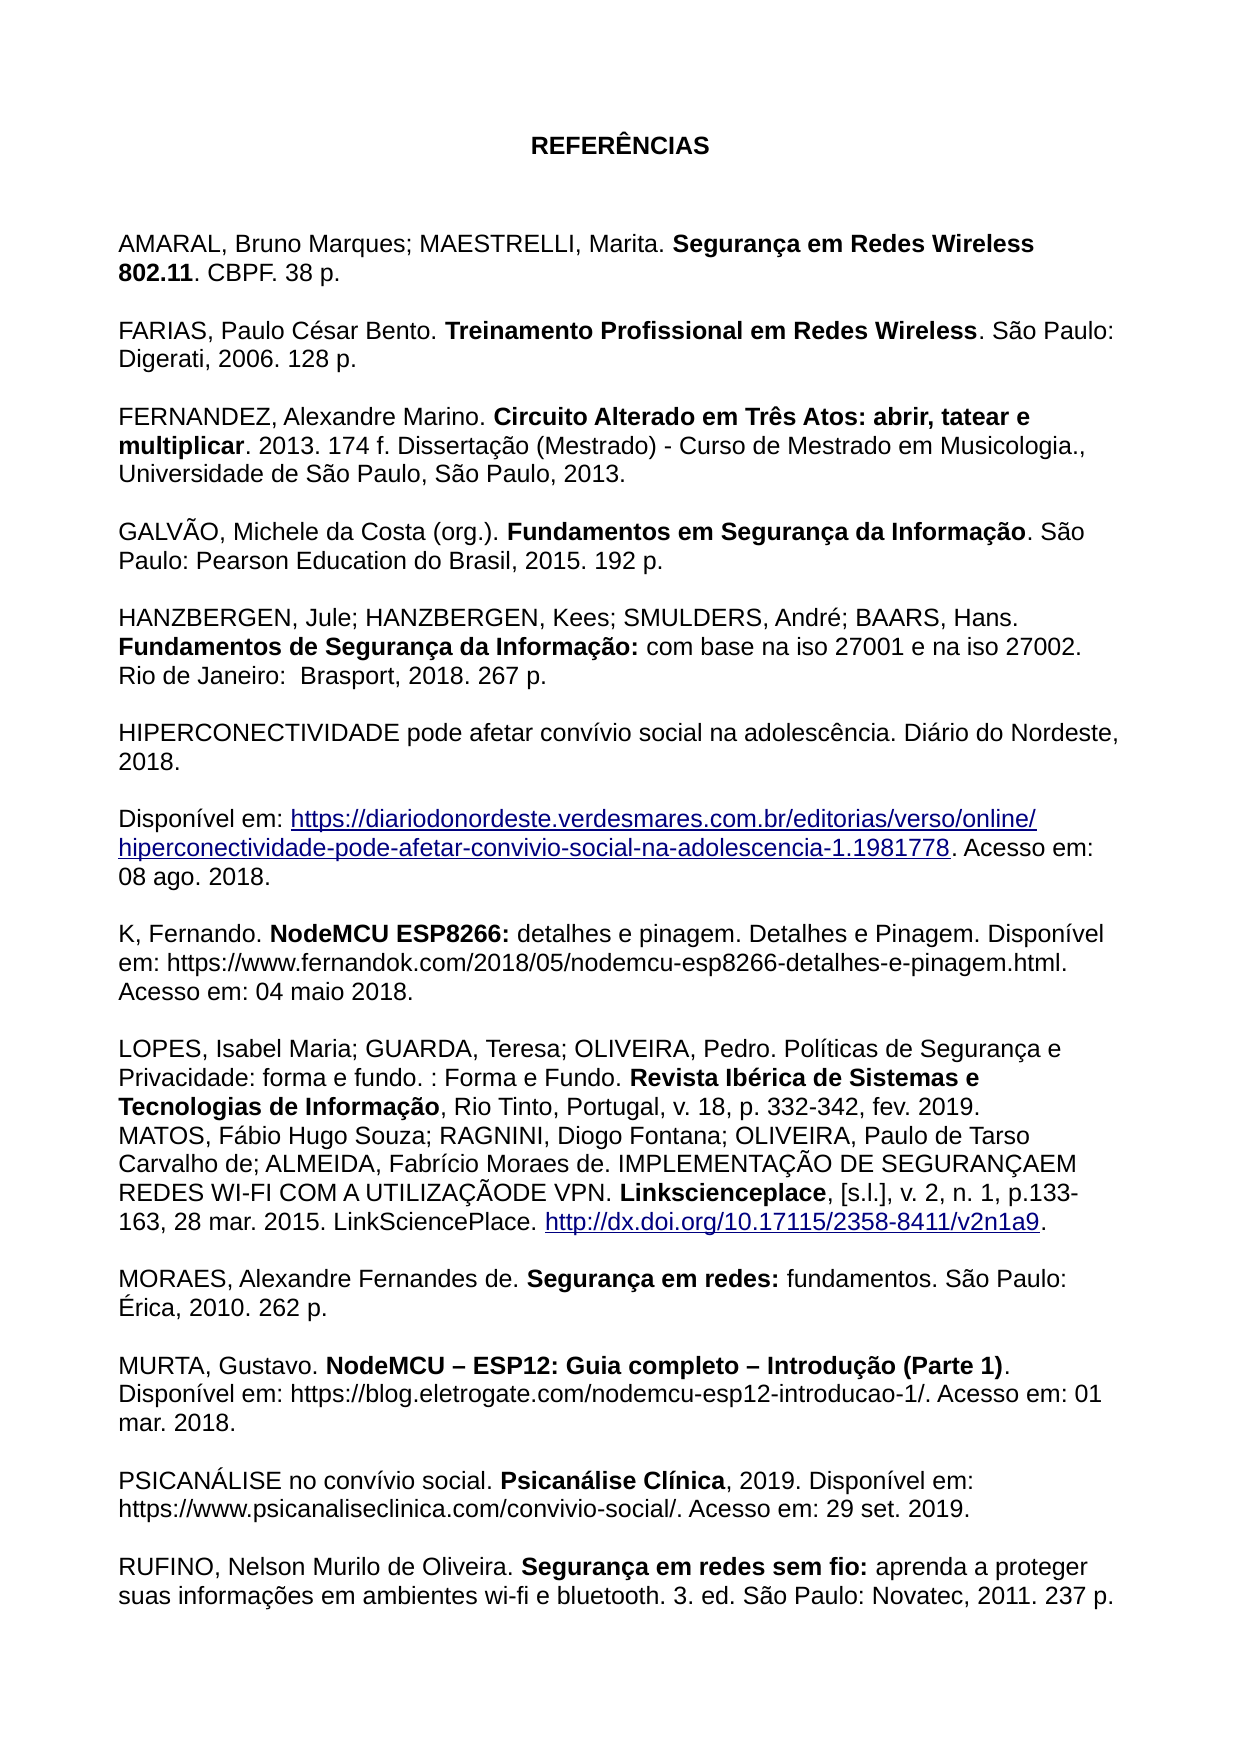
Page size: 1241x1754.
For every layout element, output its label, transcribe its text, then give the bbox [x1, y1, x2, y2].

text MATOS, Fábio Hugo Souza; RAGNINI, Diogo Fontana; OLIVEIRA, Paulo de Tarso Carvalho de; ALMEIDA, Fabrício Moraes de. IMPLEMENTAÇÃO DE SEGURANÇAEM REDES WI-FI COM A UTILIZAÇÃODE VPN. Linkscienceplace, [s.l.], v. 2, n. 1, p.133-163, 28 mar. 2015. LinkSciencePlace. http://dx.doi.org/10.17115/2358-8411/v2n1a9. [118, 1121, 1122, 1236]
text MORAES, Alexandre Fernandes de. Segurança em redes: fundamentos. São Paulo: Érica, 2010. 262 p. [118, 1264, 1122, 1322]
text AMARAL, Bruno Marques; MAESTRELLI, Marita. Segurança em Redes Wireless 802.11. CBPF. 38 p. [118, 229, 1122, 287]
text HANZBERGEN, Jule; HANZBERGEN, Kees; SMULDERS, André; BAARS, Hans. Fundamentos de Segurança da Informação: com base na iso 27001 e na iso 27002. Rio de Janeiro: Brasport, 2018. 267 p. [118, 603, 1122, 689]
text GALVÃO, Michele da Costa (org.). Fundamentos em Segurança da Informação. São Paulo: Pearson Education do Brasil, 2015. 192 p. [118, 517, 1122, 574]
text LOPES, Isabel Maria; GUARDA, Teresa; OLIVEIRA, Pedro. Políticas de Segurança e Privacidade: forma e fundo. : Forma e Fundo. Revista Ibérica de Sistemas e Tecnologias de Informação, Rio Tinto, Portugal, v. 18, p. 332-342, fev. 2019. [118, 1034, 1122, 1121]
text REFERÊNCIAS [118, 131, 1122, 159]
text FARIAS, Paulo César Bento. Treinamento Profissional em Redes Wireless. São Paulo: Digerati, 2006. 128 p. [118, 316, 1122, 373]
text RUFINO, Nelson Murilo de Oliveira. Segurança em redes sem fio: aprenda a proteger suas informações em ambientes wi-fi e bluetooth. 3. ed. São Paulo: Novatec, 2011. 237 p. [118, 1552, 1122, 1609]
text K, Fernando. NodeMCU ESP8266: detalhes e pinagem. Detalhes e Pinagem. Disponível em: https://www.fernandok.com/2018/05/nodemcu-esp8266-detalhes-e-pinagem.html. Acesso em: 04 maio 2018. [118, 919, 1122, 1006]
text PSICANÁLISE no convívio social. Psicanálise Clínica, 2019. Disponível em: [118, 1466, 1122, 1494]
text https://www.psicanaliseclinica.com/convivio-social/. Acesso em: 29 set. 2019. [118, 1494, 1122, 1523]
text HIPERCONECTIVIDADE pode afetar convívio social na adolescência. Diário do Nordeste, 2018. [118, 718, 1122, 776]
text Disponível em: https://diariodonordeste.verdesmares.com.br/editorias/verso/online/hiperconectividade-pode-afetar-convivio-social-na-adolescencia-1.1981778. Acesso em: 08 ago. 2018. [118, 804, 1122, 891]
text FERNANDEZ, Alexandre Marino. Circuito Alterado em Três Atos: abrir, tatear e multiplicar. 2013. 174 f. Dissertação (Mestrado) - Curso de Mestrado em Musicologia., Universidade de São Paulo, São Paulo, 2013. [118, 402, 1122, 488]
text MURTA, Gustavo. NodeMCU – ESP12: Guia completo – Introdução (Parte 1). Disponível em: https://blog.eletrogate.com/nodemcu-esp12-introducao-1/. Acesso em: 01 mar. 2018. [118, 1351, 1122, 1437]
